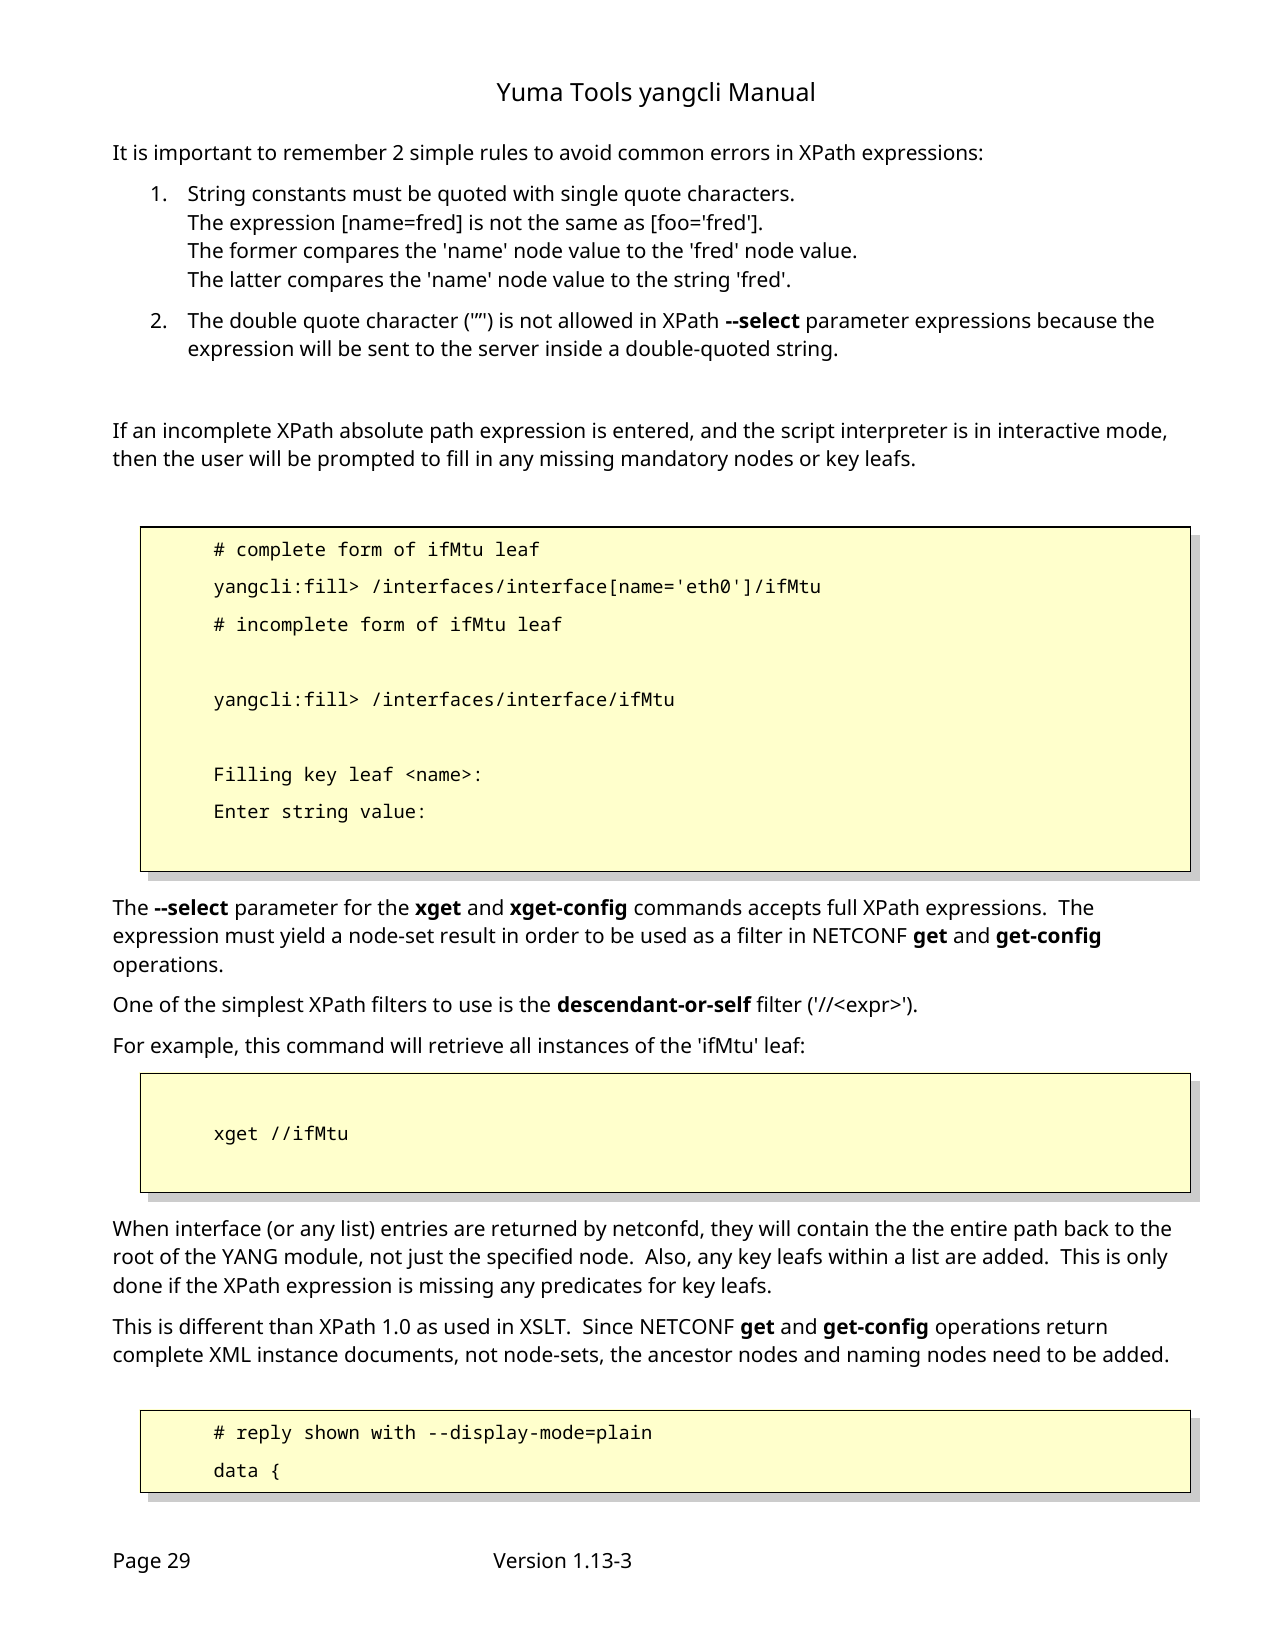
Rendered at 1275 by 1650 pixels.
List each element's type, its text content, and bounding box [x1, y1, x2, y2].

text # reply shown with --display-mode=plain [141, 1411, 1190, 1445]
list The double quote character ('”') is not allowed in XPath --select parameter expressions because the expression will be sent to the server inside a double-quoted string. [150, 306, 1200, 363]
text # incomplete form of ifMtu leaf [141, 601, 1190, 637]
text One of the simplest XPath filters to use is the descendant-or-self filter ('//<expr>'). [112, 991, 1200, 1019]
text yangcli:fill> /interfaces/interface/ifMtu [141, 676, 1190, 712]
list String constants must be quoted with single quote characters. The expression [name=fred] is not the same as [foo='fred']. The former compares the 'name' node value to the 'fred' node value. The latter compares the 'name' node value to the string 'fred'. [150, 179, 1200, 293]
text data { [141, 1447, 1190, 1492]
text If an incomplete XPath absolute path expression is entered, and the script interpreter is in interactive mode, then the user will be prompted to fill in any missing mandatory nodes or key leafs. [112, 416, 1200, 473]
text It is important to remember 2 simple rules to avoid common errors in XPath expressions: [112, 138, 1200, 167]
text This is different than XPath 1.0 as used in XSLT. Since NETCONF get and get-config operations return complete XML instance documents, not node-sets, the ancestor nodes and naming nodes need to be added. [112, 1312, 1200, 1397]
text The --select parameter for the xget and xget-config commands accepts full XPath expressions. The expression must yield a node-set result in order to be used as a filter in NETCONF get and get-config operations. [112, 893, 1200, 978]
text When interface (or any list) entries are returned by netconfd, they will contain the the entire path back to the root of the YANG module, not just the specified node. Also, any key leafs within a list are added. This is only done if the XPath expression is missing any predicates for key leafs. [112, 1214, 1200, 1299]
text xget //ifMtu [141, 1110, 1190, 1146]
text Enter string value: [141, 789, 1190, 824]
text yangcli:fill> /interfaces/interface[name='eth0']/ifMtu [141, 564, 1190, 599]
text # complete form of ifMtu leaf [141, 528, 1190, 562]
text Filling key leaf <name>: [141, 751, 1190, 787]
text For example, this command will retrieve all instances of the 'ifMtu' leaf: [112, 1032, 1200, 1060]
